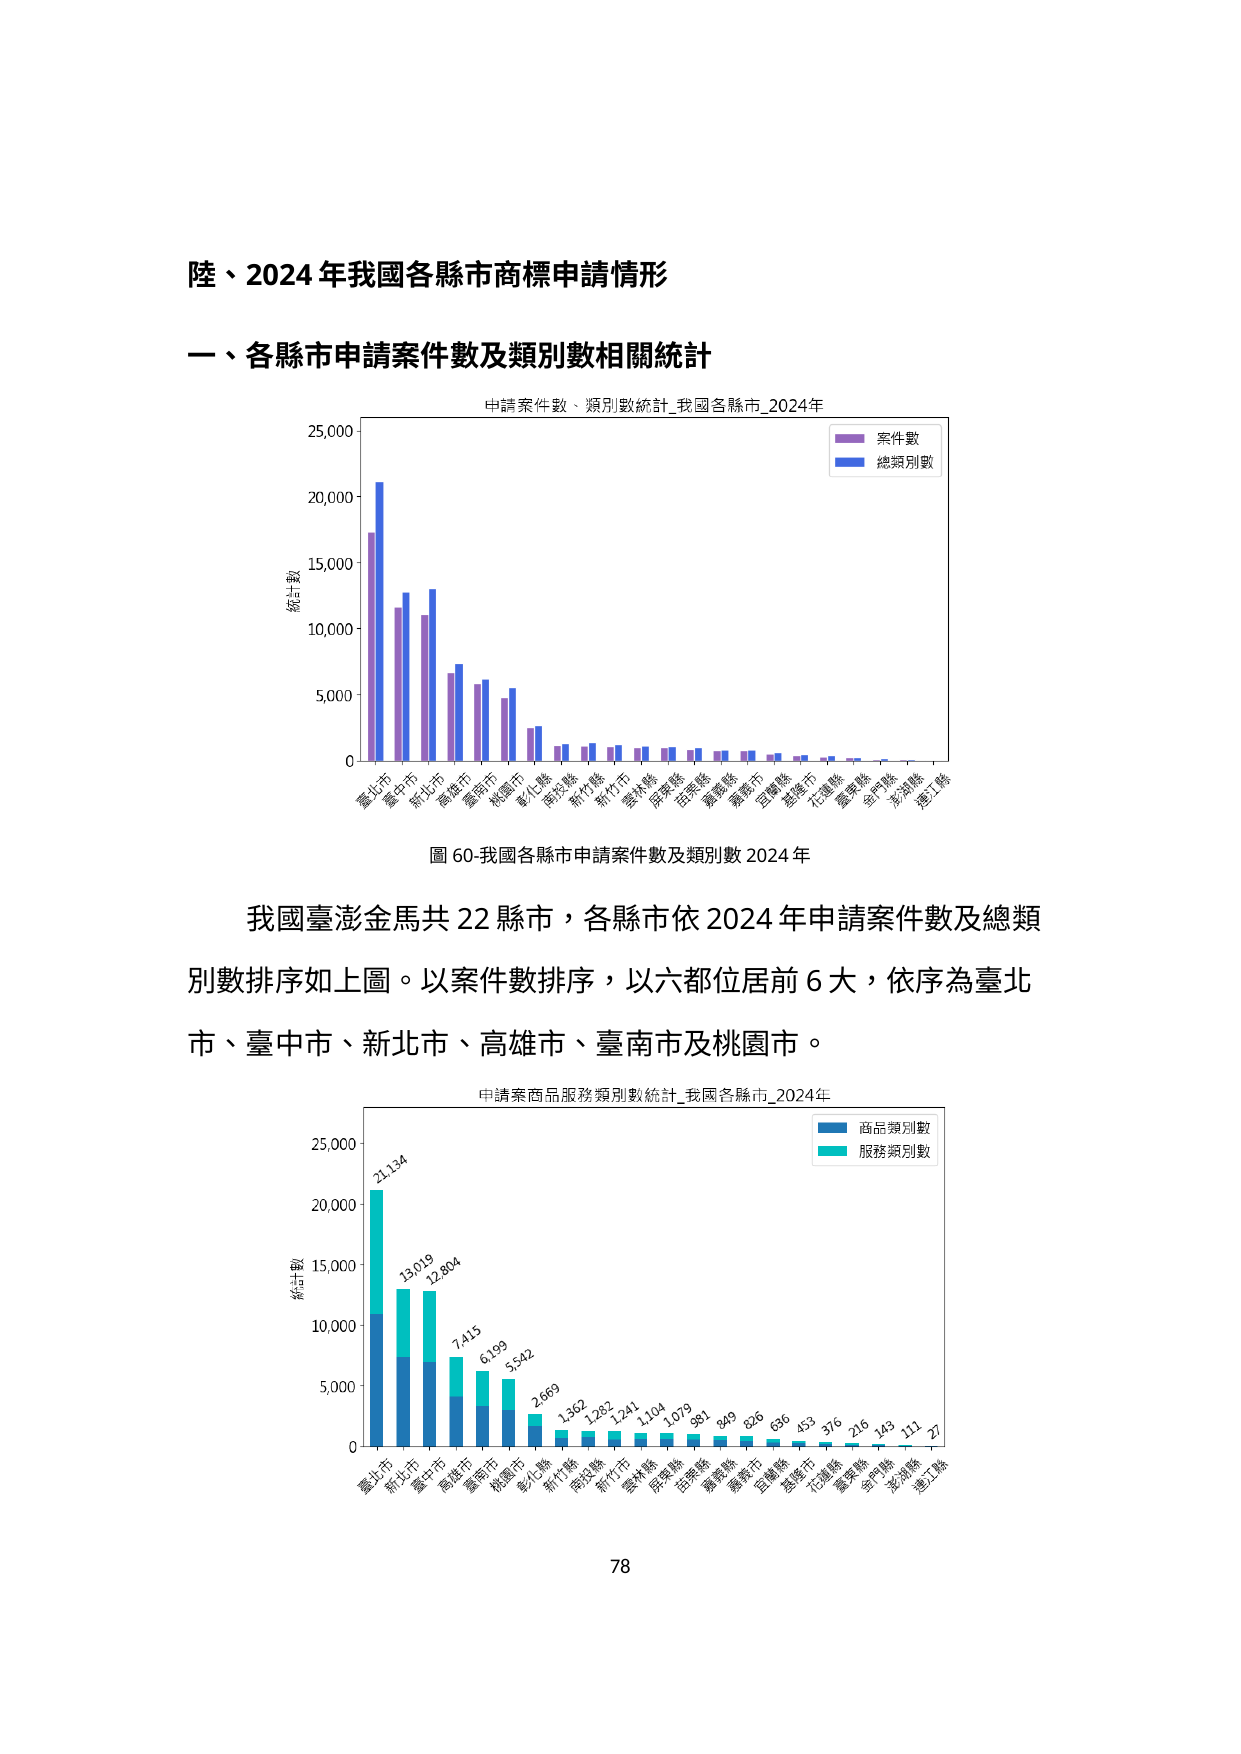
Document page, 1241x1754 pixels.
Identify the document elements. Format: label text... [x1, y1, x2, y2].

subtitle 陸、2024年我國各縣市商標申請情形 [187, 231, 1053, 294]
text 我國臺澎金馬共22縣市，各縣市依2024年申請案件數及總類別數排序如上圖。以案件數排序，以六都位居前6大，依序為臺北市、臺中市、新北市、高雄市、臺南市及桃園市。 [187, 875, 1053, 1062]
text 圖 60-我國各縣市申請案件數及類別數2024年 [187, 812, 1053, 875]
subtitle 一、各縣市申請案件數及類別數相關統計 [187, 312, 1053, 375]
